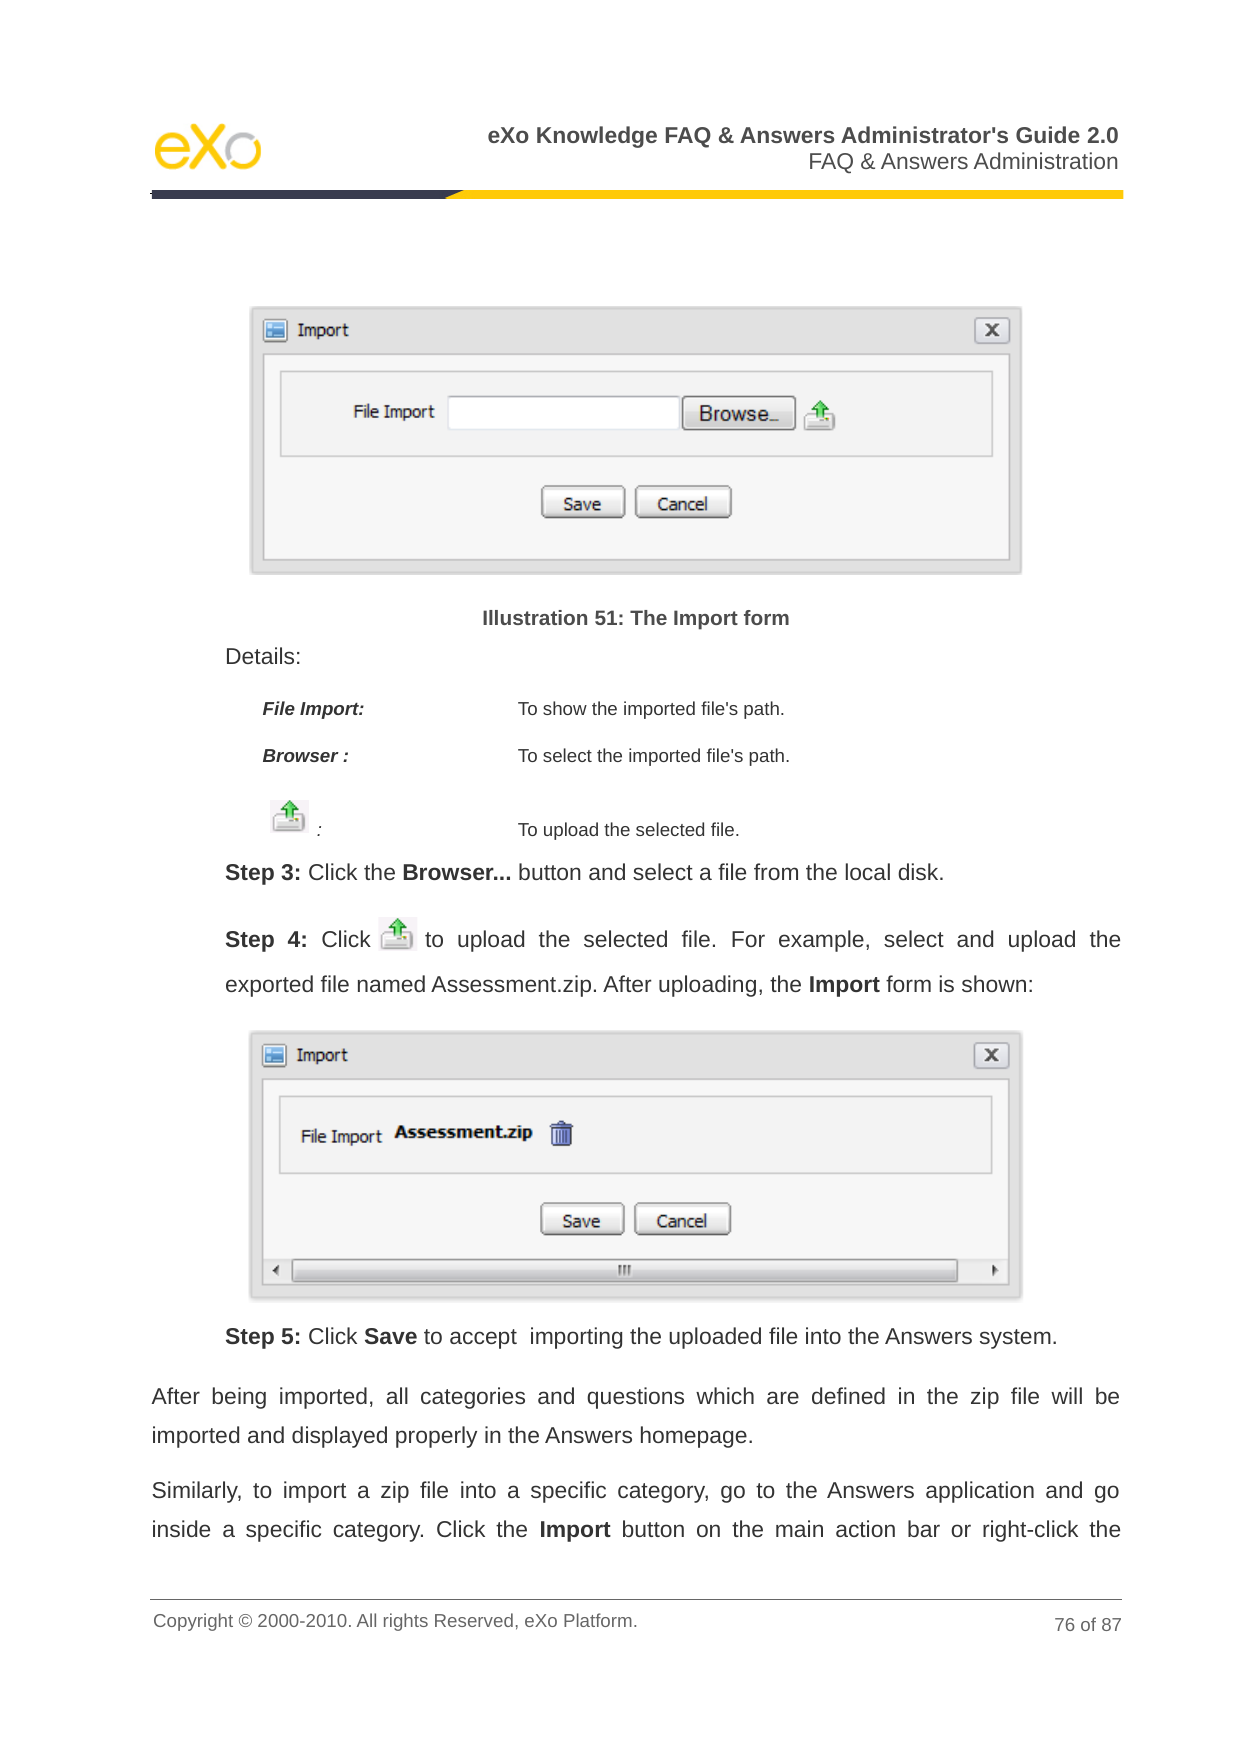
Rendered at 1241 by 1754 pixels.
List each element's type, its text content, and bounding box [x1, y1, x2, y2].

list Details: [187, 223, 1122, 670]
list : To upload the selected file. [225, 792, 1122, 840]
list Illustration 51: The Import form [244, 298, 1028, 630]
picture [248, 1030, 1024, 1303]
list Step 3: Click the Browser... button and select a file from the local disk. [187, 858, 1122, 885]
picture [155, 123, 262, 170]
picture [151, 190, 1124, 199]
list Step 4: Clickto upload the selected file. For example, select and upload the exported file named Assessment.zip. After uploading, the Import form is shown: [187, 910, 1122, 998]
list After being imported, all categories and questions which are defined in the zip file will be imported and displayed properly in the Answers homepage. [114, 1383, 1122, 1449]
list File Import: To show the imported file's path. [225, 698, 1122, 719]
list Browser : To select the imported file's path. [225, 745, 1122, 767]
picture [270, 800, 309, 833]
list Step 5: Click Save to accept importing the uploaded file into the Answers system. [187, 1303, 1122, 1350]
picture [378, 917, 418, 951]
picture [249, 306, 1023, 575]
list Similarly, to import a zip file into a specific category, go to the Answers application and go inside a specific category. Click the Import button on the main action bar or right-click the [114, 1477, 1122, 1543]
